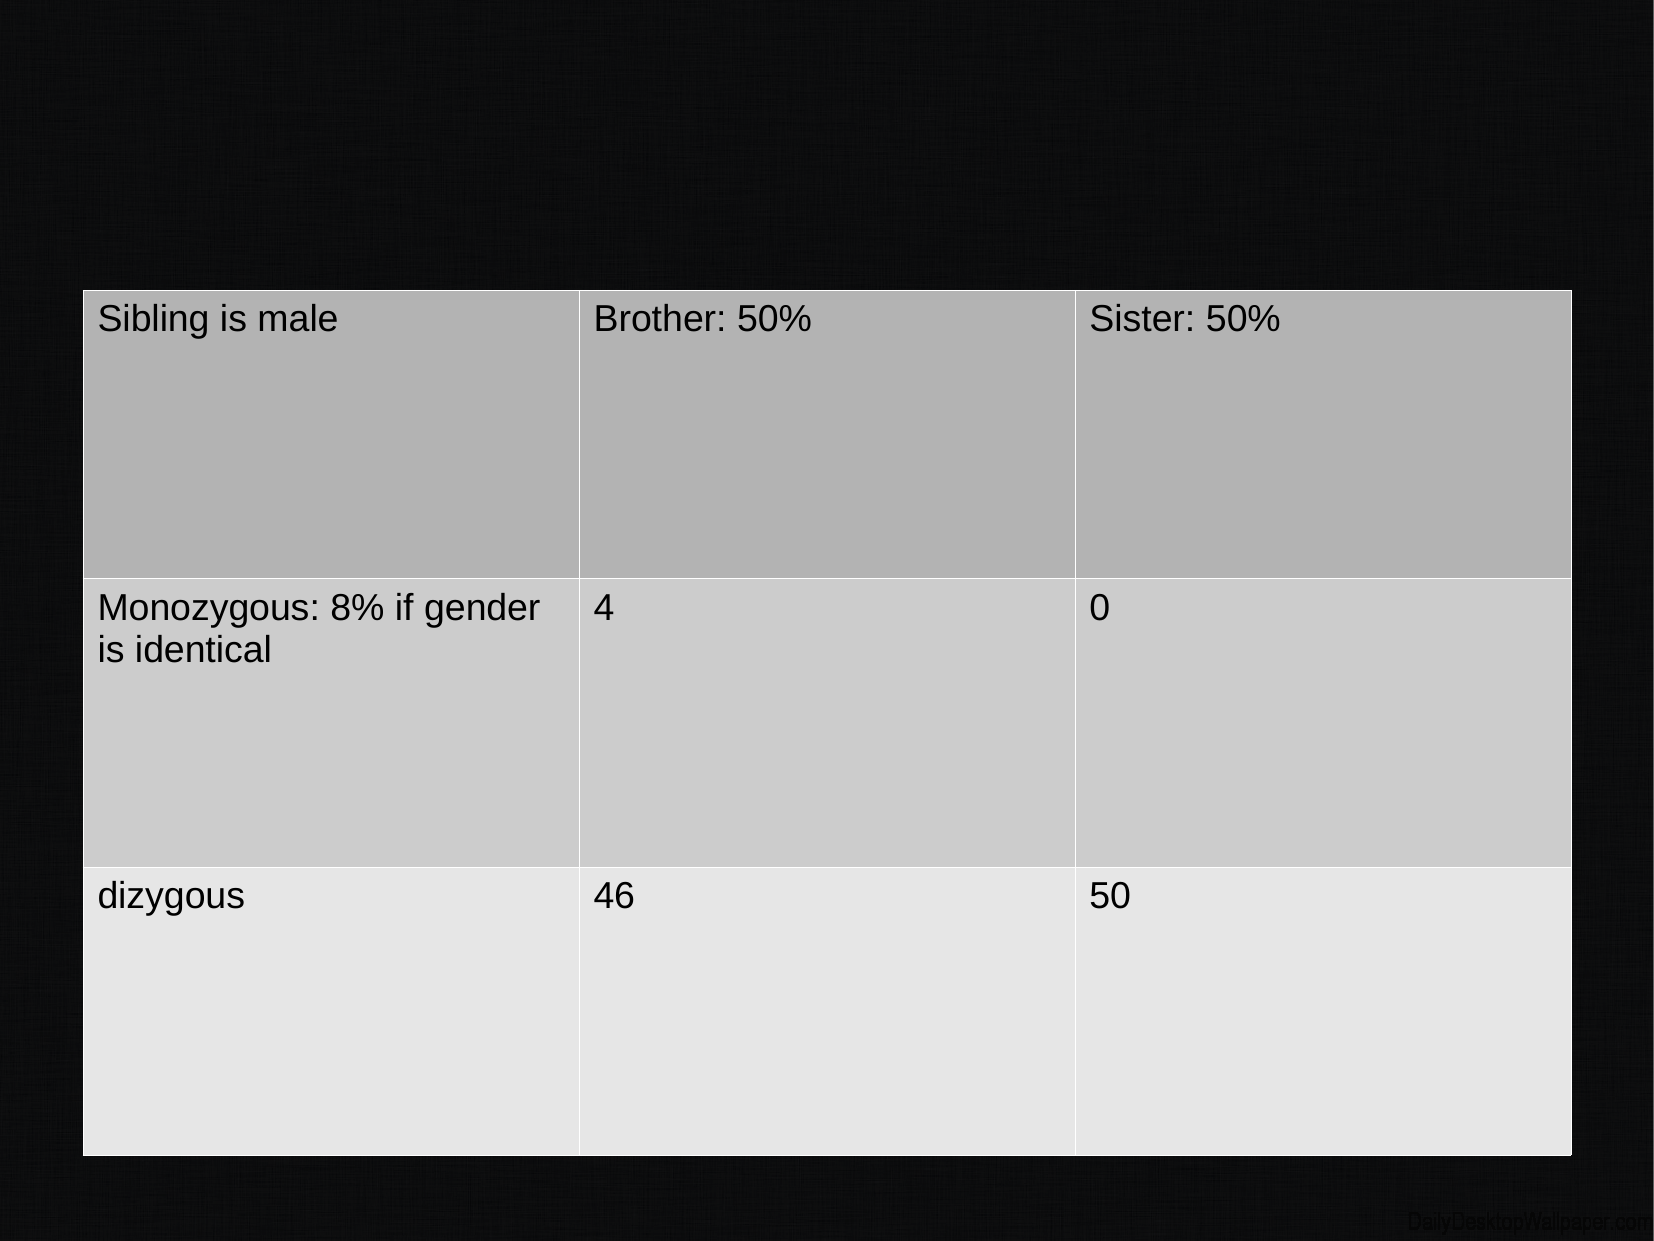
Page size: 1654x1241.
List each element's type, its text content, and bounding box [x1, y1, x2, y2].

table_cell 4 [580, 579, 1075, 867]
table_cell 50 [1076, 868, 1571, 1155]
table_cell Monozygous: 8% if gender is identical [84, 579, 579, 867]
table_cell 46 [580, 868, 1075, 1155]
table_cell 0 [1076, 579, 1571, 867]
table_header Brother: 50% [580, 291, 1075, 578]
picture [0, 0, 1654, 1241]
table_header Sibling is male [84, 291, 579, 578]
table_cell dizygous [84, 868, 579, 1155]
table_header Sister: 50% [1076, 291, 1571, 578]
